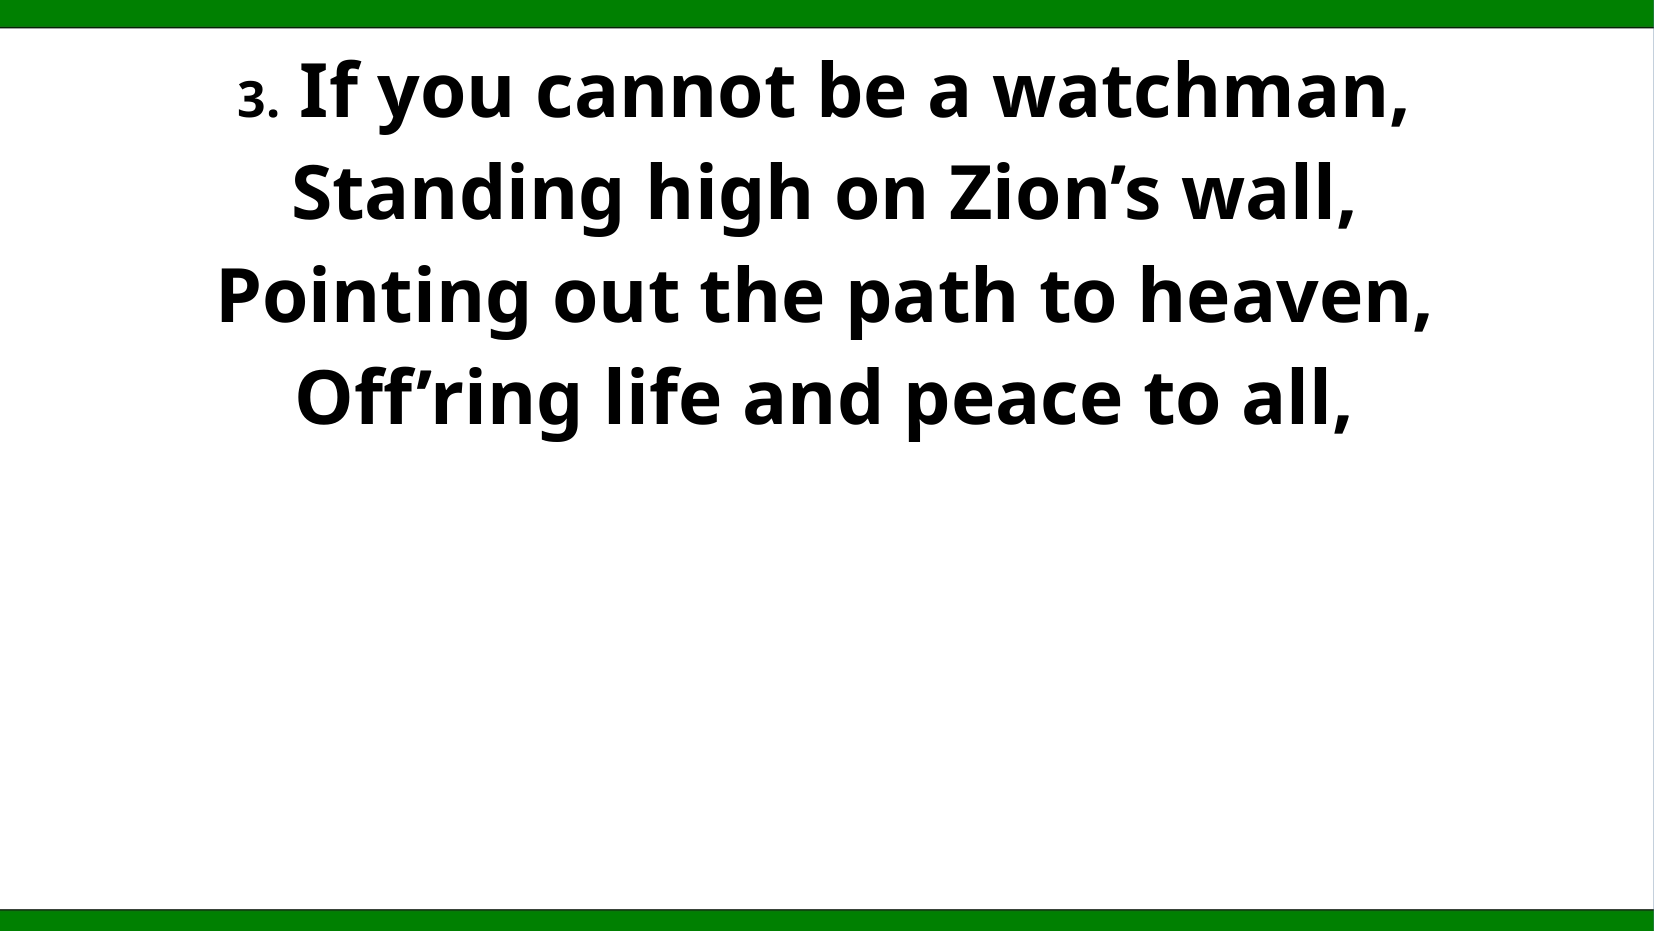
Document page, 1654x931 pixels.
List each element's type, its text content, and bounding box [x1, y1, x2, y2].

picture [0, 0, 1654, 931]
text_box 3. If you cannot be a watchman, Standing high on Zion’s wall, Pointing out the path to heaven, Off’ring life and peace to all, [105, 30, 1546, 445]
